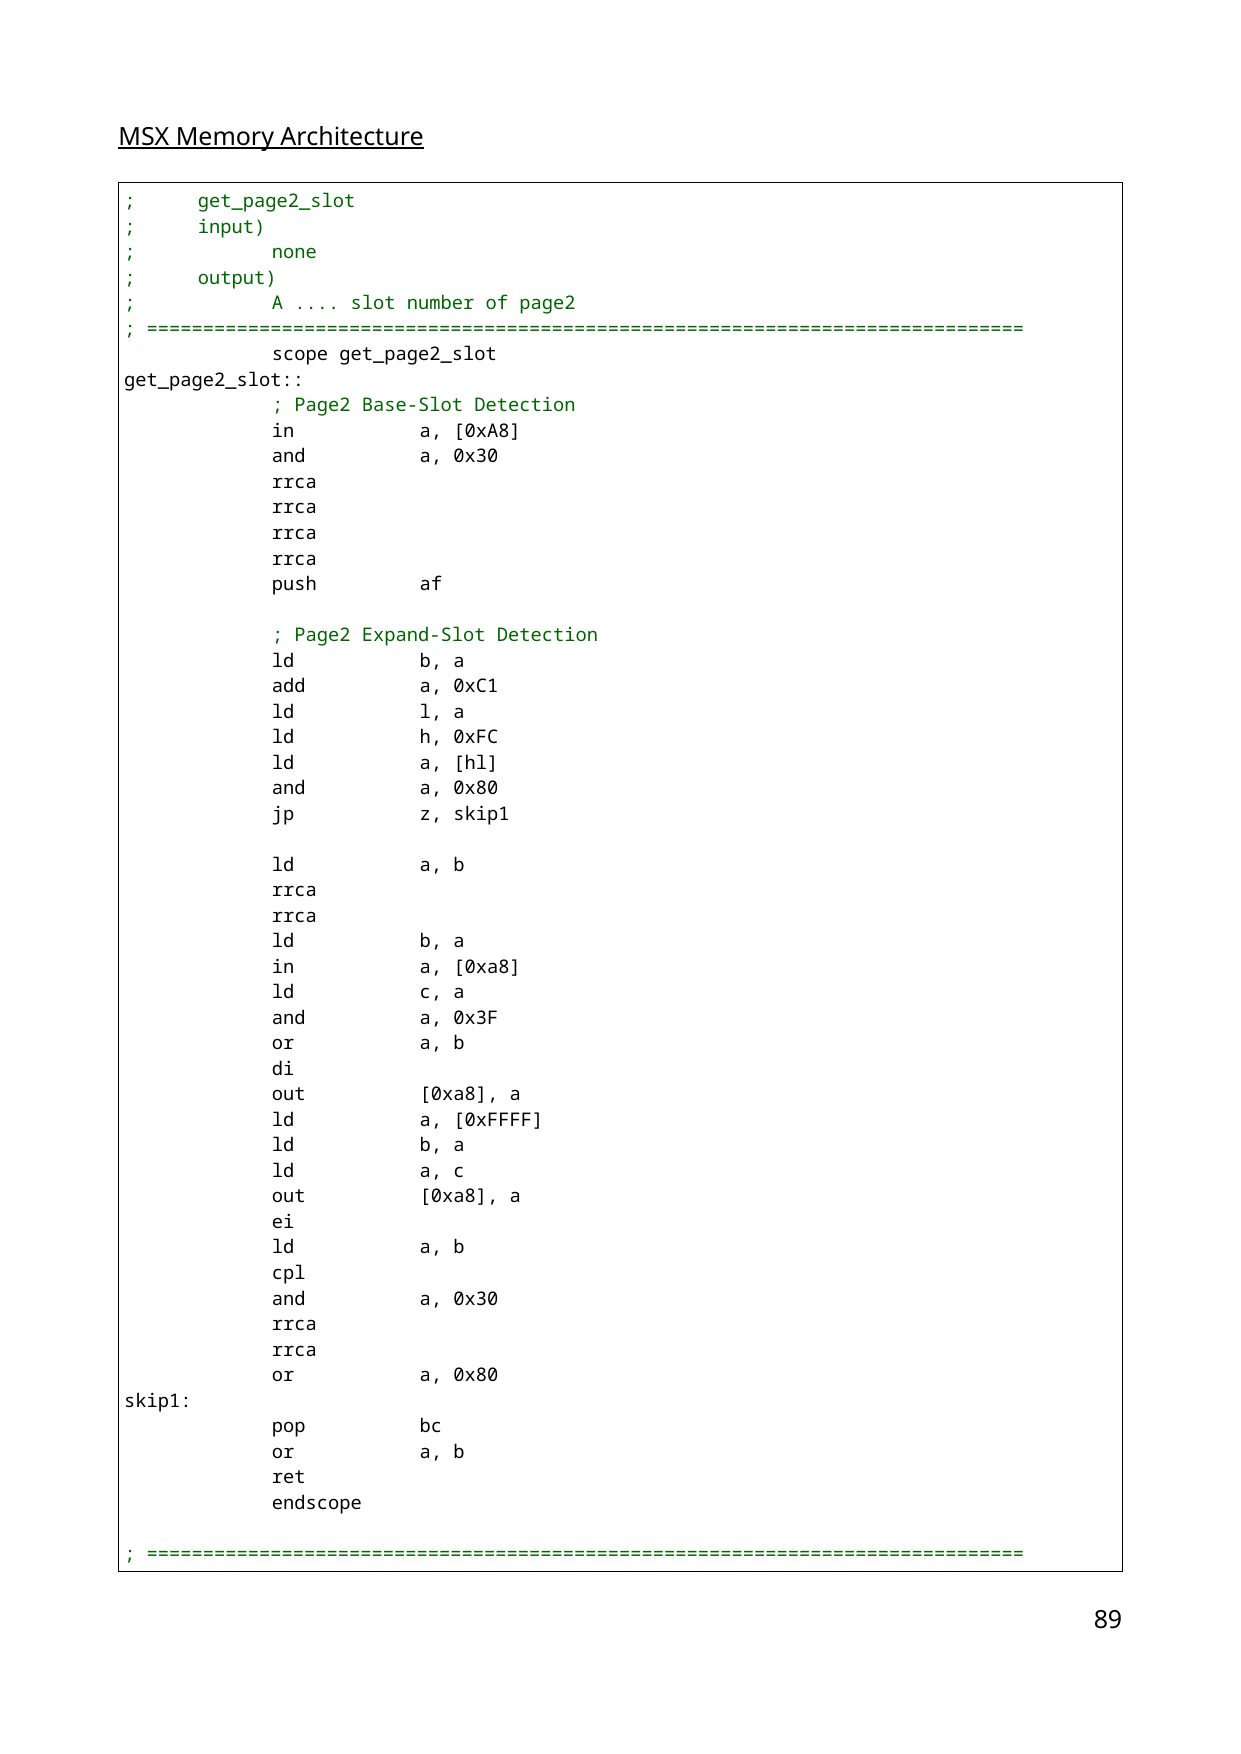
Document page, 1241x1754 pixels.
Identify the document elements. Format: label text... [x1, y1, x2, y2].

table_header ; get_page2_slot ; input) ; none ; output) ; A .... slot number of page2 ; ============================================================================== scope get_page2_slot get_page2_slot:: ; Page2 Base-Slot Detection in a, [0xA8] and a, 0x30 rrca rrca rrca rrca push af ; Page2 Expand-Slot Detection ld b, a add a, 0xC1 ld l, a ld h, 0xFC ld a, [hl] and a, 0x80 jp z, skip1 ld a, b rrca rrca ld b, a in a, [0xa8] ld c, a and a, 0x3F or a, b di out [0xa8], a ld a, [0xFFFF] ld b, a ld a, c out [0xa8], a ei ld a, b cpl and a, 0x30 rrca rrca or a, 0x80 skip1: pop bc or a, b ret endscope ; ============================================================================== [119, 183, 1122, 1571]
